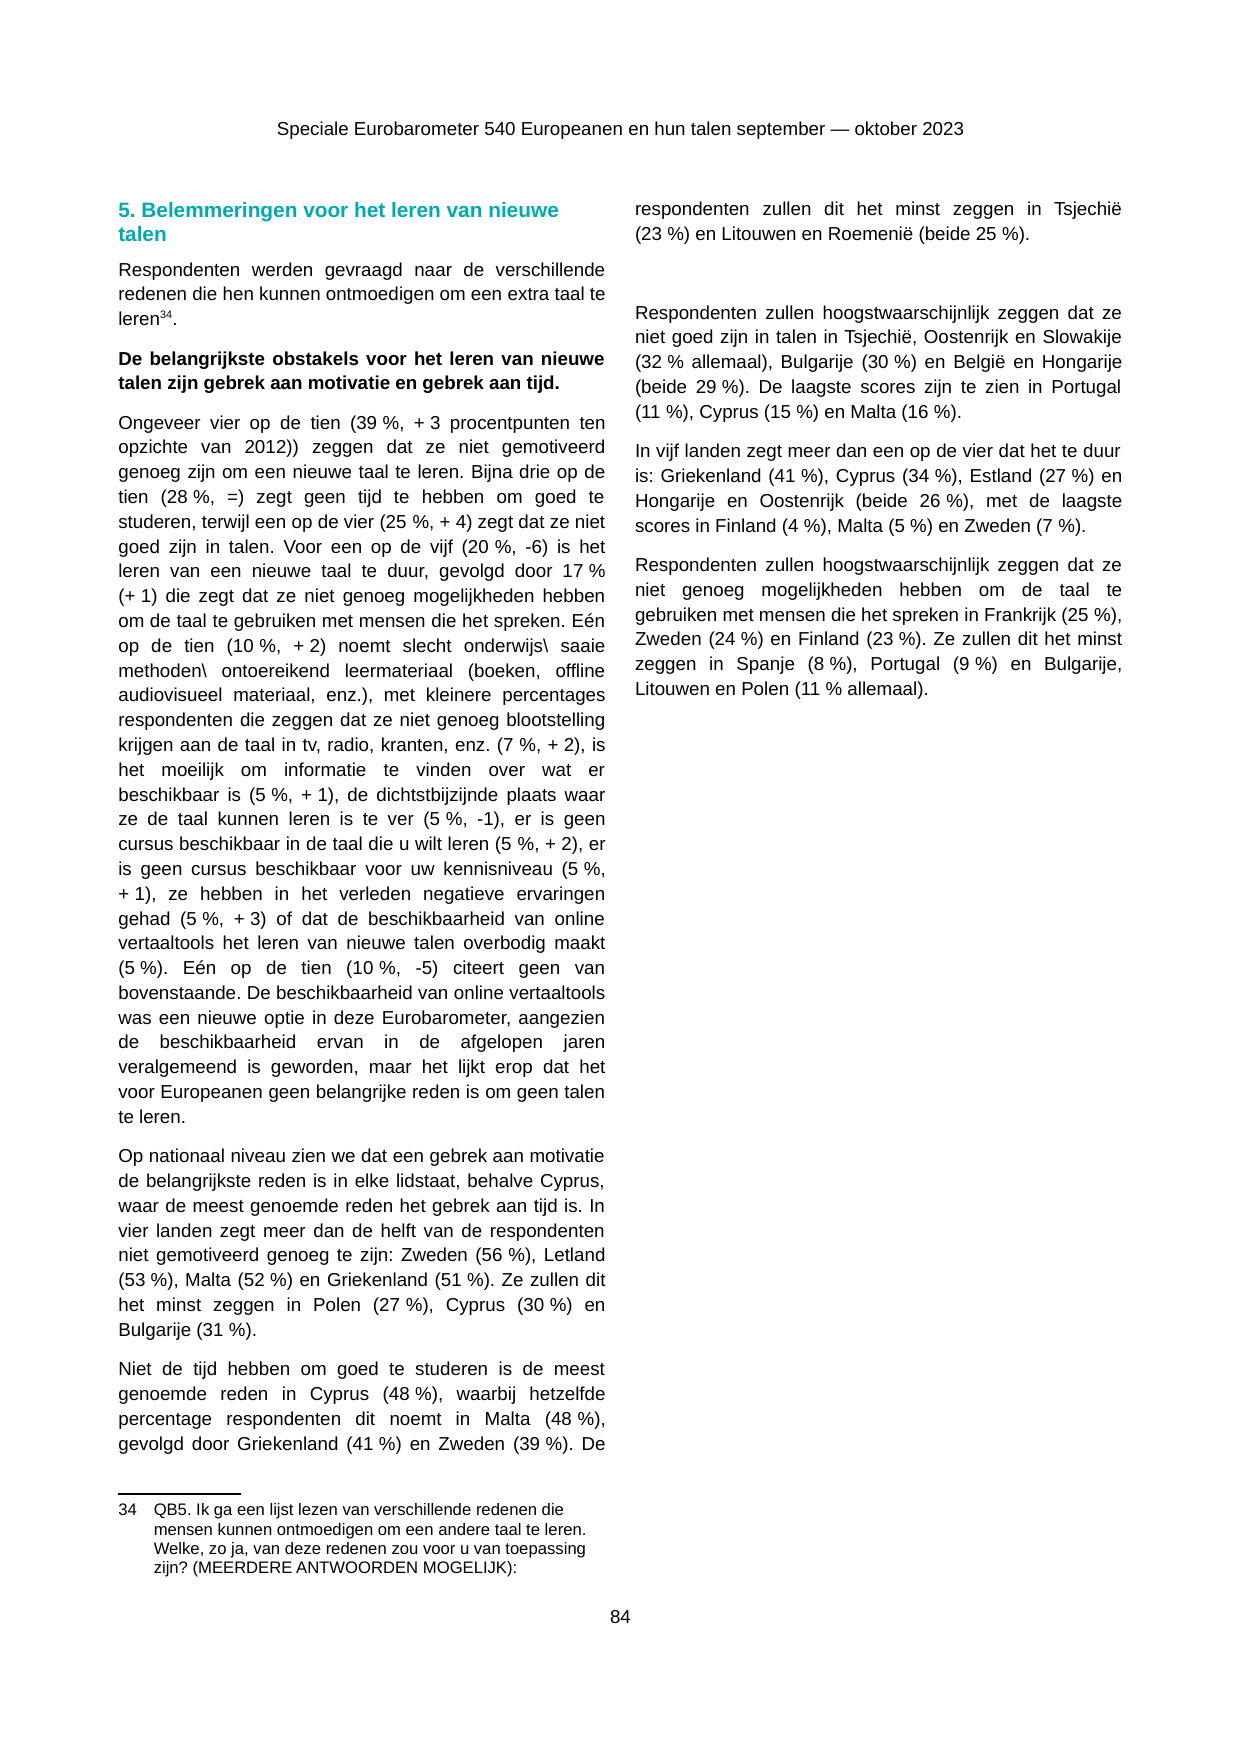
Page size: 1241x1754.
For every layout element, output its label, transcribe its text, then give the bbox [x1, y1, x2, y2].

text QB5. Ik ga een lijst lezen van verschillende redenen die mensen kunnen ontmoedigen om een ​​andere taal te leren. Welke, zo ja, van deze redenen zou voor u van toepassing zijn? (MEERDERE ANTWOORDEN MOGELIJK): [118, 1500, 605, 1577]
text respondenten zullen dit het minst zeggen in Tsjechië (23 %) en Litouwen en Roemenië (beide 25 %). [635, 198, 1122, 244]
text Respondenten zullen hoogstwaarschijnlijk zeggen dat ze niet goed zijn in talen in Tsjechië, Oostenrijk en Slowakije (32 % allemaal), Bulgarije (30 %) en België en Hongarije (beide 29 %). De laagste scores zijn te zien in Portugal (11 %), Cyprus (15 %) en Malta (16 %). [635, 301, 1122, 422]
text Respondenten werden gevraagd naar de verschillende redenen die hen kunnen ontmoedigen om een ​​extra taal te leren. [118, 258, 605, 329]
subtitle 5. Belemmeringen voor het leren van nieuwe talen [118, 198, 605, 246]
text De belangrijkste obstakels voor het leren van nieuwe talen zijn gebrek aan motivatie en gebrek aan tijd. [118, 347, 605, 394]
text Respondenten zullen hoogstwaarschijnlijk zeggen dat ze niet genoeg mogelijkheden hebben om de taal te gebruiken met mensen die het spreken in Frankrijk (25 %), Zweden (24 %) en Finland (23 %). Ze zullen dit het minst zeggen in Spanje (8 %), Portugal (9 %) en Bulgarije, Litouwen en Polen (11 % allemaal). [635, 554, 1122, 699]
text In vijf landen zegt meer dan een op de vier dat het te duur is: Griekenland (41 %), Cyprus (34 %), Estland (27 %) en Hongarije en Oostenrijk (beide 26 %), met de laagste scores in Finland (4 %), Malta (5 %) en Zweden (7 %). [635, 440, 1122, 536]
text Niet de tijd hebben om goed te studeren is de meest genoemde reden in Cyprus (48 %), waarbij hetzelfde percentage respondenten dit noemt in Malta (48 %), gevolgd door Griekenland (41 %) en Zweden (39 %). De [118, 1358, 605, 1454]
text Op nationaal niveau zien we dat een gebrek aan motivatie de belangrijkste reden is in elke lidstaat, behalve Cyprus, waar de meest genoemde reden het gebrek aan tijd is. In vier landen zegt meer dan de helft van de respondenten niet gemotiveerd genoeg te zijn: Zweden (56 %), Letland (53 %), Malta (52 %) en Griekenland (51 %). Ze zullen dit het minst zeggen in Polen (27 %), Cyprus (30 %) en Bulgarije (31 %). [118, 1145, 605, 1340]
text Ongeveer vier op de tien (39 %, + 3 procentpunten ten opzichte van 2012)) zeggen dat ze niet gemotiveerd genoeg zijn om een nieuwe taal te leren. Bijna drie op de tien (28 %, =) zegt geen tijd te hebben om goed te studeren, terwijl een op de vier (25 %, + 4) zegt dat ze niet goed zijn in talen. Voor een op de vijf (20 %, -6) is het leren van een nieuwe taal te duur, gevolgd door 17 % (+ 1) die zegt dat ze niet genoeg mogelijkheden hebben om de taal te gebruiken met mensen die het spreken. Eén op de tien (10 %, + 2) noemt slecht onderwijs\ saaie methoden\ ontoereikend leermateriaal (boeken, offline audiovisueel materiaal, enz.), met kleinere percentages respondenten die zeggen dat ze niet genoeg blootstelling krijgen aan de taal in tv, radio, kranten, enz. (7 %, + 2), is het moeilijk om informatie te vinden over wat er beschikbaar is (5 %, + 1), de dichtstbijzijnde plaats waar ze de taal kunnen leren is te ver (5 %, -1), er is geen cursus beschikbaar in de taal die u wilt leren (5 %, + 2), er is geen cursus beschikbaar voor uw kennisniveau (5 %, + 1), ze hebben in het verleden negatieve ervaringen gehad (5 %, + 3) of dat de beschikbaarheid van online vertaaltools het leren van nieuwe talen overbodig maakt (5 %). Eén op de tien (10 %, -5) citeert geen van bovenstaande. De beschikbaarheid van online vertaaltools was een nieuwe optie in deze Eurobarometer, aangezien de beschikbaarheid ervan in de afgelopen jaren veralgemeend is geworden, maar het lijkt erop dat het voor Europeanen geen belangrijke reden is om geen talen te leren. [118, 411, 605, 1127]
